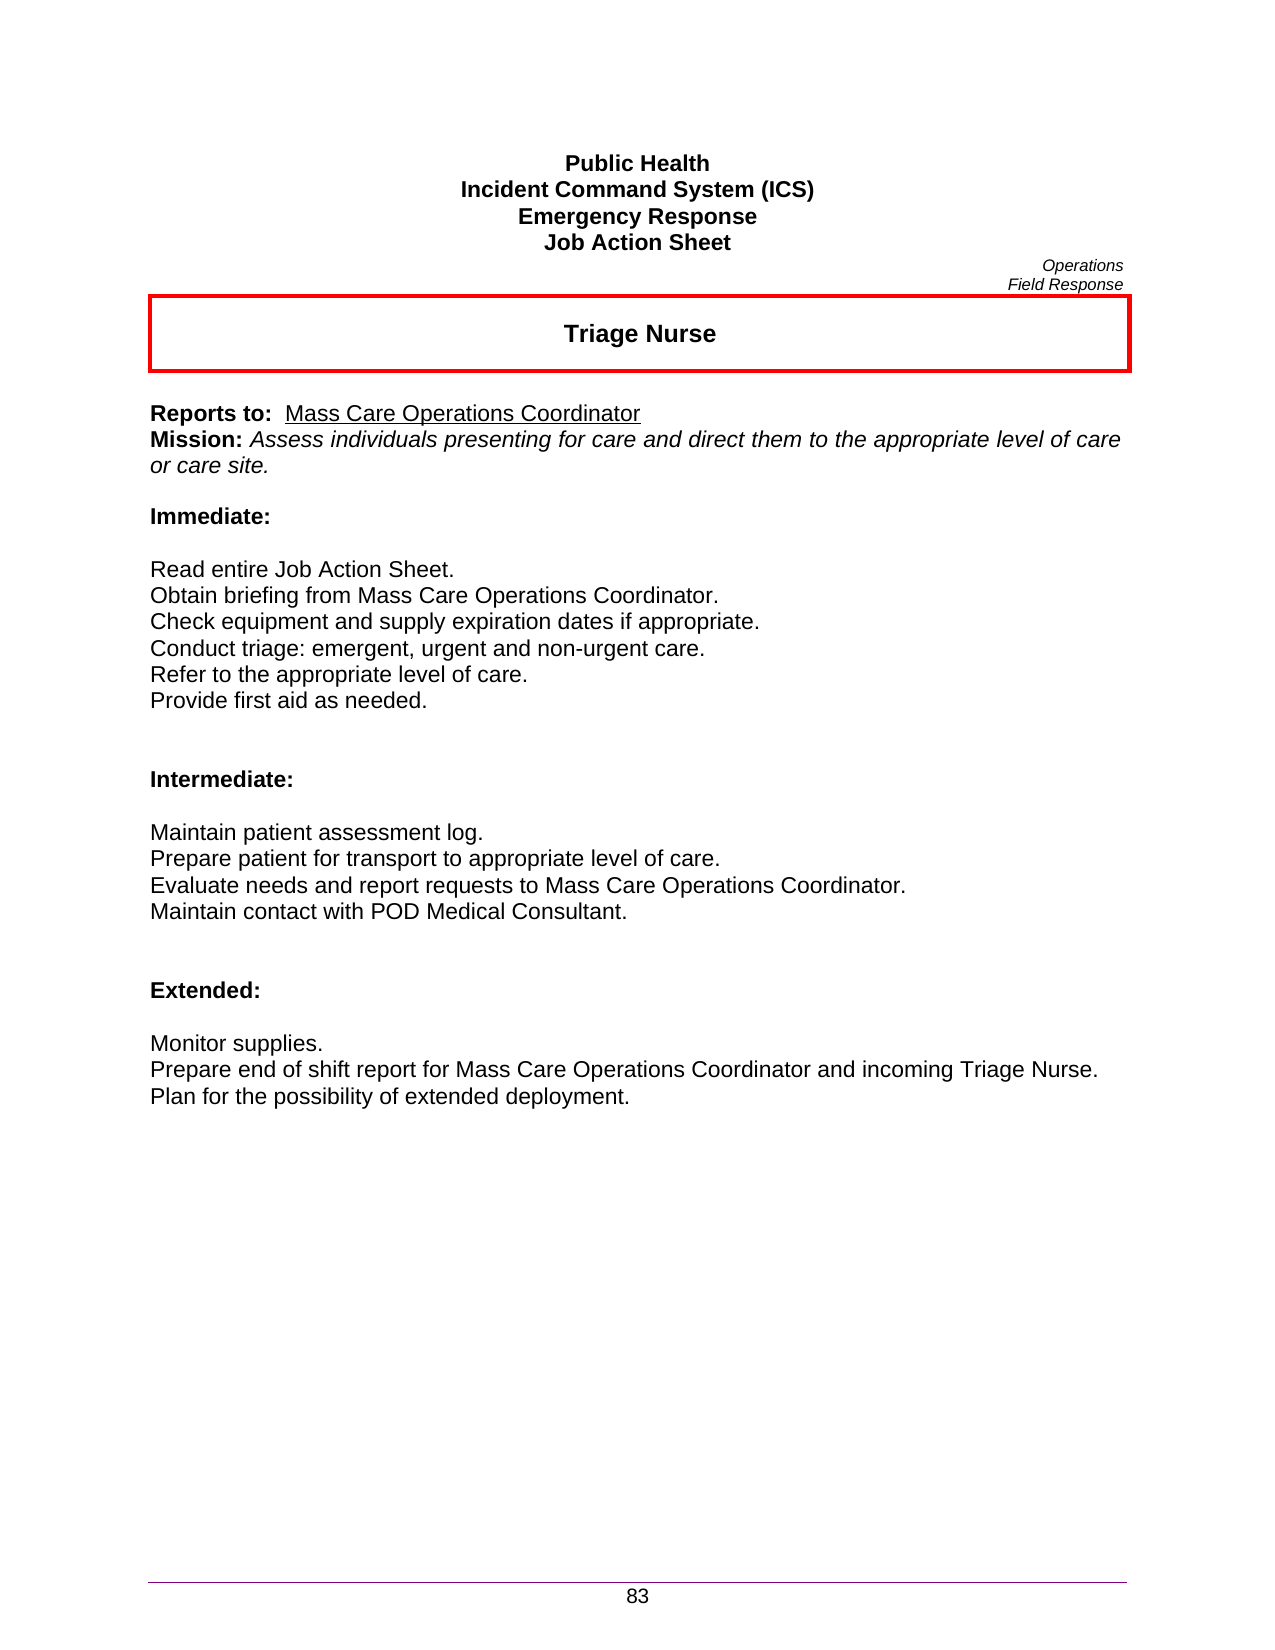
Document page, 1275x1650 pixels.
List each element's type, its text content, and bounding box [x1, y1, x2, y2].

text Incident Command System (ICS) [150, 176, 1125, 203]
text Public Health [150, 150, 1125, 176]
text Immediate: [150, 503, 1125, 529]
subtitle Monitor supplies. [150, 1030, 1125, 1056]
text Reports to: Mass Care Operations Coordinator [150, 400, 1125, 426]
subtitle Maintain contact with POD Medical Consultant. [150, 898, 1125, 924]
table_header Triage Nurse [152, 298, 1127, 369]
subtitle Refer to the appropriate level of care. [150, 661, 1125, 687]
subtitle Prepare end of shift report for Mass Care Operations Coordinator and incoming Triage Nurse. [150, 1056, 1125, 1083]
subtitle Check equipment and supply expiration dates if appropriate. [150, 608, 1125, 634]
text Extended: [150, 977, 1125, 1003]
subtitle Conduct triage: emergent, urgent and non-urgent care. [150, 634, 1125, 661]
text Field Response [150, 274, 1125, 294]
text Operations [150, 255, 1125, 274]
text Emergency Response [150, 203, 1125, 229]
text Mission: Assess individuals presenting for care and direct them to the appropriate level of care or care site. [150, 426, 1125, 479]
subtitle Prepare patient for transport to appropriate level of care. [150, 845, 1125, 872]
subtitle Obtain briefing from Mass Care Operations Coordinator. [150, 582, 1125, 608]
subtitle Read entire Job Action Sheet. [150, 556, 1125, 582]
text Job Action Sheet [150, 229, 1125, 255]
subtitle Evaluate needs and report requests to Mass Care Operations Coordinator. [150, 872, 1125, 898]
subtitle Maintain patient assessment log. [150, 819, 1125, 845]
subtitle Provide first aid as needed. [150, 687, 1125, 714]
subtitle Plan for the possibility of extended deployment. [150, 1083, 1125, 1109]
text Intermediate: [150, 766, 1125, 793]
